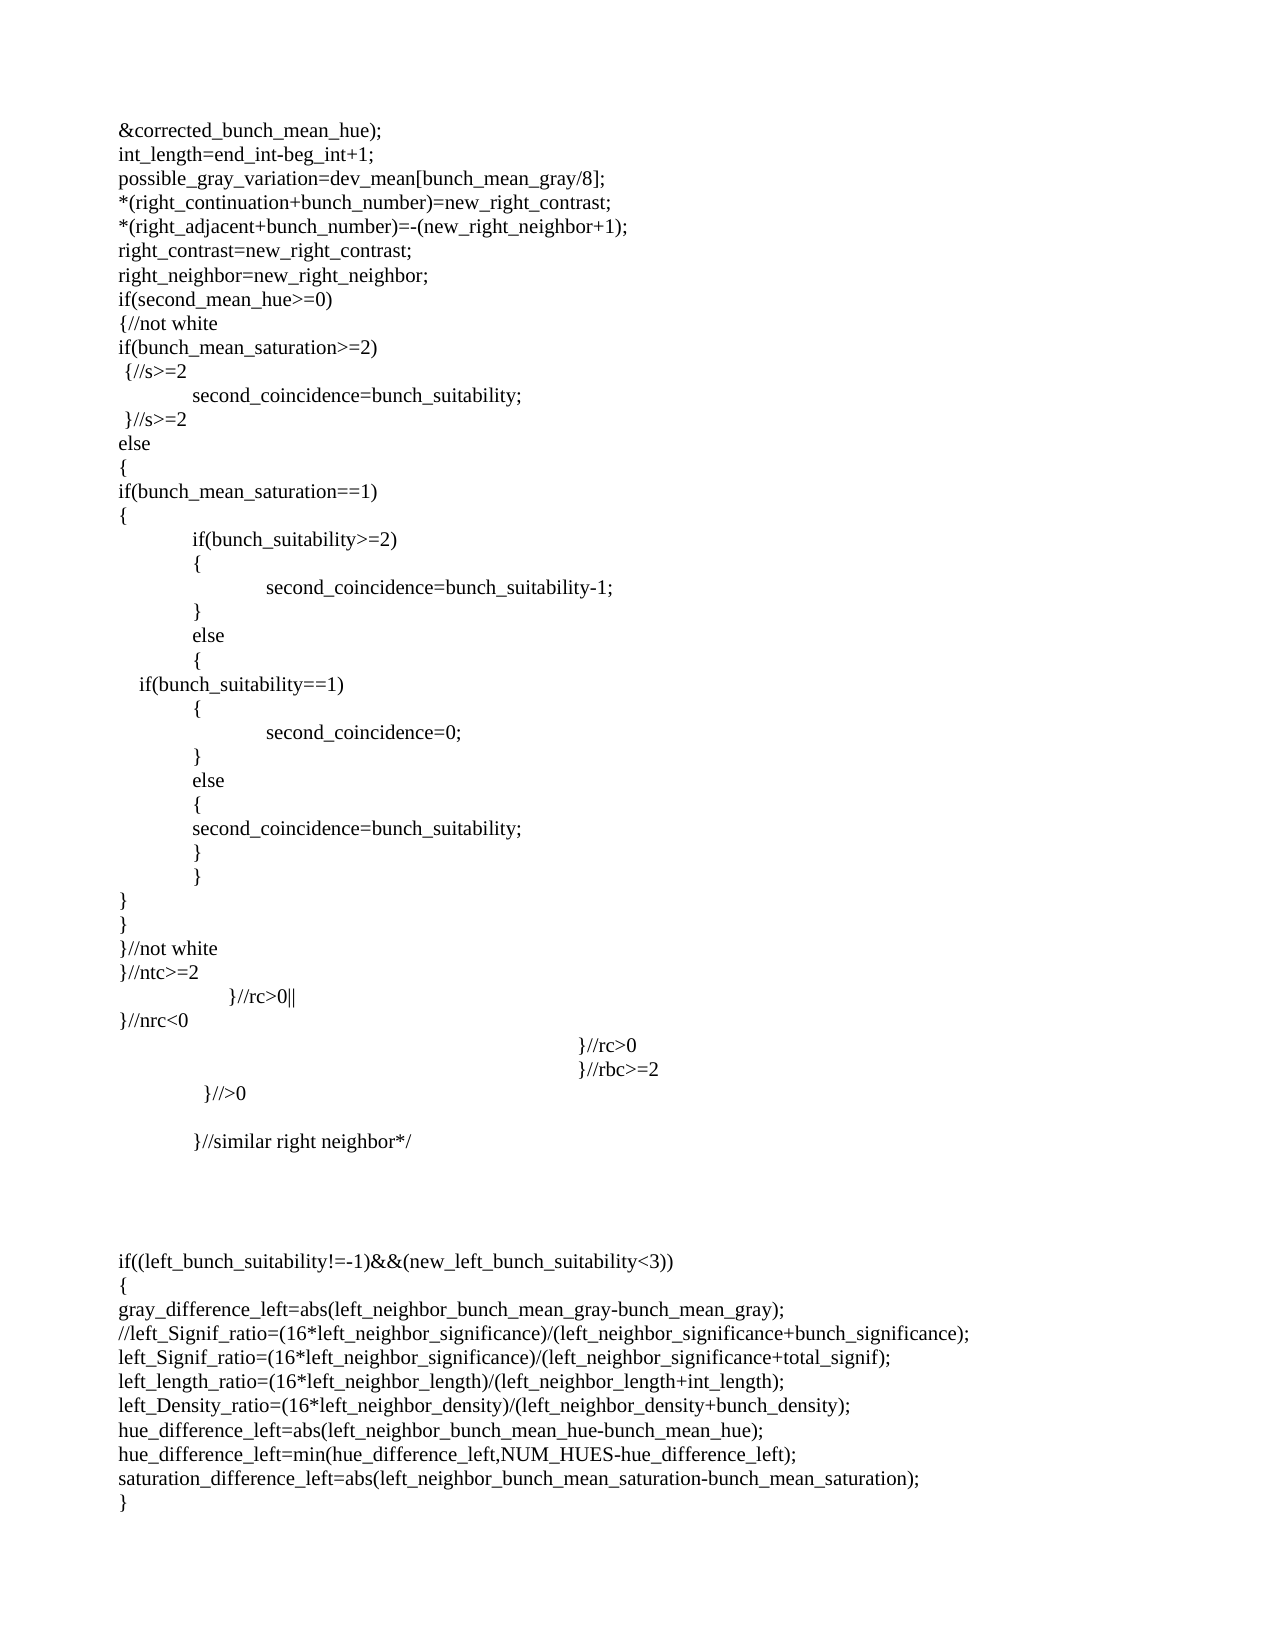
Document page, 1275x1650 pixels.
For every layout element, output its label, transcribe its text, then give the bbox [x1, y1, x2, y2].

text else [118, 623, 1157, 647]
text left_Density_ratio=(16*left_neighbor_density)/(left_neighbor_density+bunch_density); [118, 1393, 1157, 1417]
text { [118, 503, 1157, 527]
text } [118, 888, 1157, 912]
text second_coincidence=bunch_suitability; [118, 816, 1157, 840]
text right_neighbor=new_right_neighbor; [118, 262, 1157, 287]
text hue_difference_left=min(hue_difference_left,NUM_HUES-hue_difference_left); [118, 1442, 1157, 1466]
text if((left_bunch_suitability!=-1)&&(new_left_bunch_suitability<3)) [118, 1249, 1157, 1273]
text }//rc>0|| [118, 984, 1157, 1008]
text else [118, 768, 1157, 792]
text { [118, 696, 1157, 720]
text } [118, 1490, 1157, 1514]
text right_contrast=new_right_contrast; [118, 238, 1157, 262]
text {//not white [118, 311, 1157, 335]
text { [118, 1273, 1157, 1297]
text {//s>=2 [118, 359, 1157, 383]
text //left_Signif_ratio=(16*left_neighbor_significance)/(left_neighbor_significance+bunch_significance); [118, 1321, 1157, 1345]
text if(bunch_suitability>=2) [118, 527, 1157, 551]
text }//not white [118, 936, 1157, 960]
text }//similar right neighbor*/ [118, 1129, 1157, 1153]
text }//>0 [118, 1081, 1157, 1105]
text } [118, 599, 1157, 623]
text { [118, 792, 1157, 816]
text hue_difference_left=abs(left_neighbor_bunch_mean_hue-bunch_mean_hue); [118, 1417, 1157, 1442]
text &corrected_bunch_mean_hue); [118, 118, 1157, 142]
text possible_gray_variation=dev_mean[bunch_mean_gray/8]; [118, 166, 1157, 190]
text else [118, 431, 1157, 455]
text { [118, 551, 1157, 575]
text } [118, 744, 1157, 768]
text saturation_difference_left=abs(left_neighbor_bunch_mean_saturation-bunch_mean_saturation); [118, 1466, 1157, 1490]
text *(right_continuation+bunch_number)=new_right_contrast; [118, 190, 1157, 214]
text second_coincidence=0; [118, 720, 1157, 744]
text }//rc>0 [118, 1032, 1157, 1057]
text *(right_adjacent+bunch_number)=-(new_right_neighbor+1); [118, 214, 1157, 238]
text left_Signif_ratio=(16*left_neighbor_significance)/(left_neighbor_significance+total_signif); [118, 1345, 1157, 1369]
text if(second_mean_hue>=0) [118, 287, 1157, 311]
text }//s>=2 [118, 407, 1157, 431]
text second_coincidence=bunch_suitability-1; [118, 575, 1157, 599]
text } [118, 864, 1157, 888]
text int_length=end_int-beg_int+1; [118, 142, 1157, 166]
text left_length_ratio=(16*left_neighbor_length)/(left_neighbor_length+int_length); [118, 1369, 1157, 1393]
text }//ntc>=2 [118, 960, 1157, 984]
text { [118, 647, 1157, 672]
text }//nrc<0 [118, 1008, 1157, 1032]
text second_coincidence=bunch_suitability; [118, 383, 1157, 407]
text if(bunch_mean_saturation>=2) [118, 335, 1157, 359]
text if(bunch_suitability==1) [118, 672, 1157, 696]
text gray_difference_left=abs(left_neighbor_bunch_mean_gray-bunch_mean_gray); [118, 1297, 1157, 1321]
text if(bunch_mean_saturation==1) [118, 479, 1157, 503]
text }//rbc>=2 [118, 1057, 1157, 1081]
text } [118, 840, 1157, 864]
text { [118, 455, 1157, 479]
text } [118, 912, 1157, 936]
